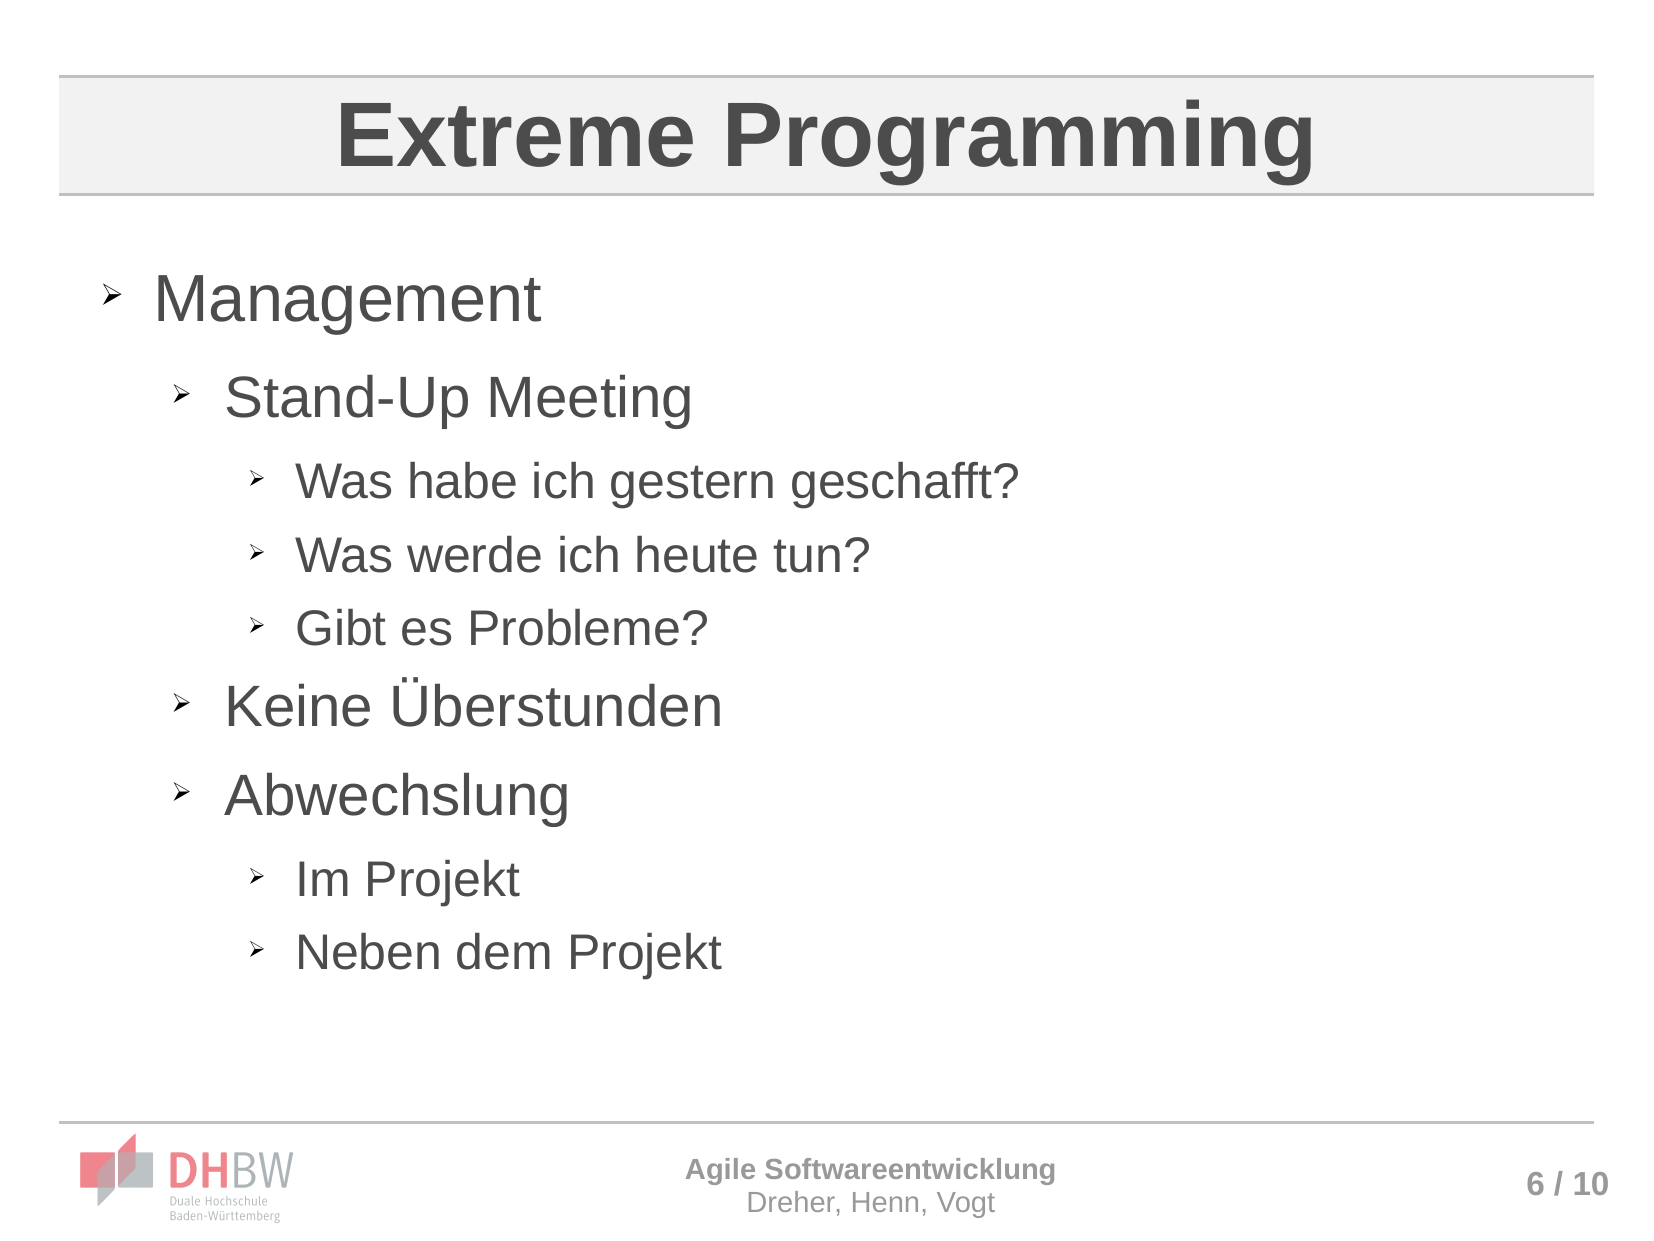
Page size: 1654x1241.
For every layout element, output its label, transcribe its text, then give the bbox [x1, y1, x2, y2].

title Extreme Programming [82, 31, 1571, 239]
list Management Stand-Up Meeting Was habe ich gestern geschafft? Was werde ich heute tun? Gibt es Probleme? Keine Überstunden Abwechslung Im Projekt Neben dem Projekt [82, 260, 1571, 1080]
picture [78, 1133, 296, 1225]
